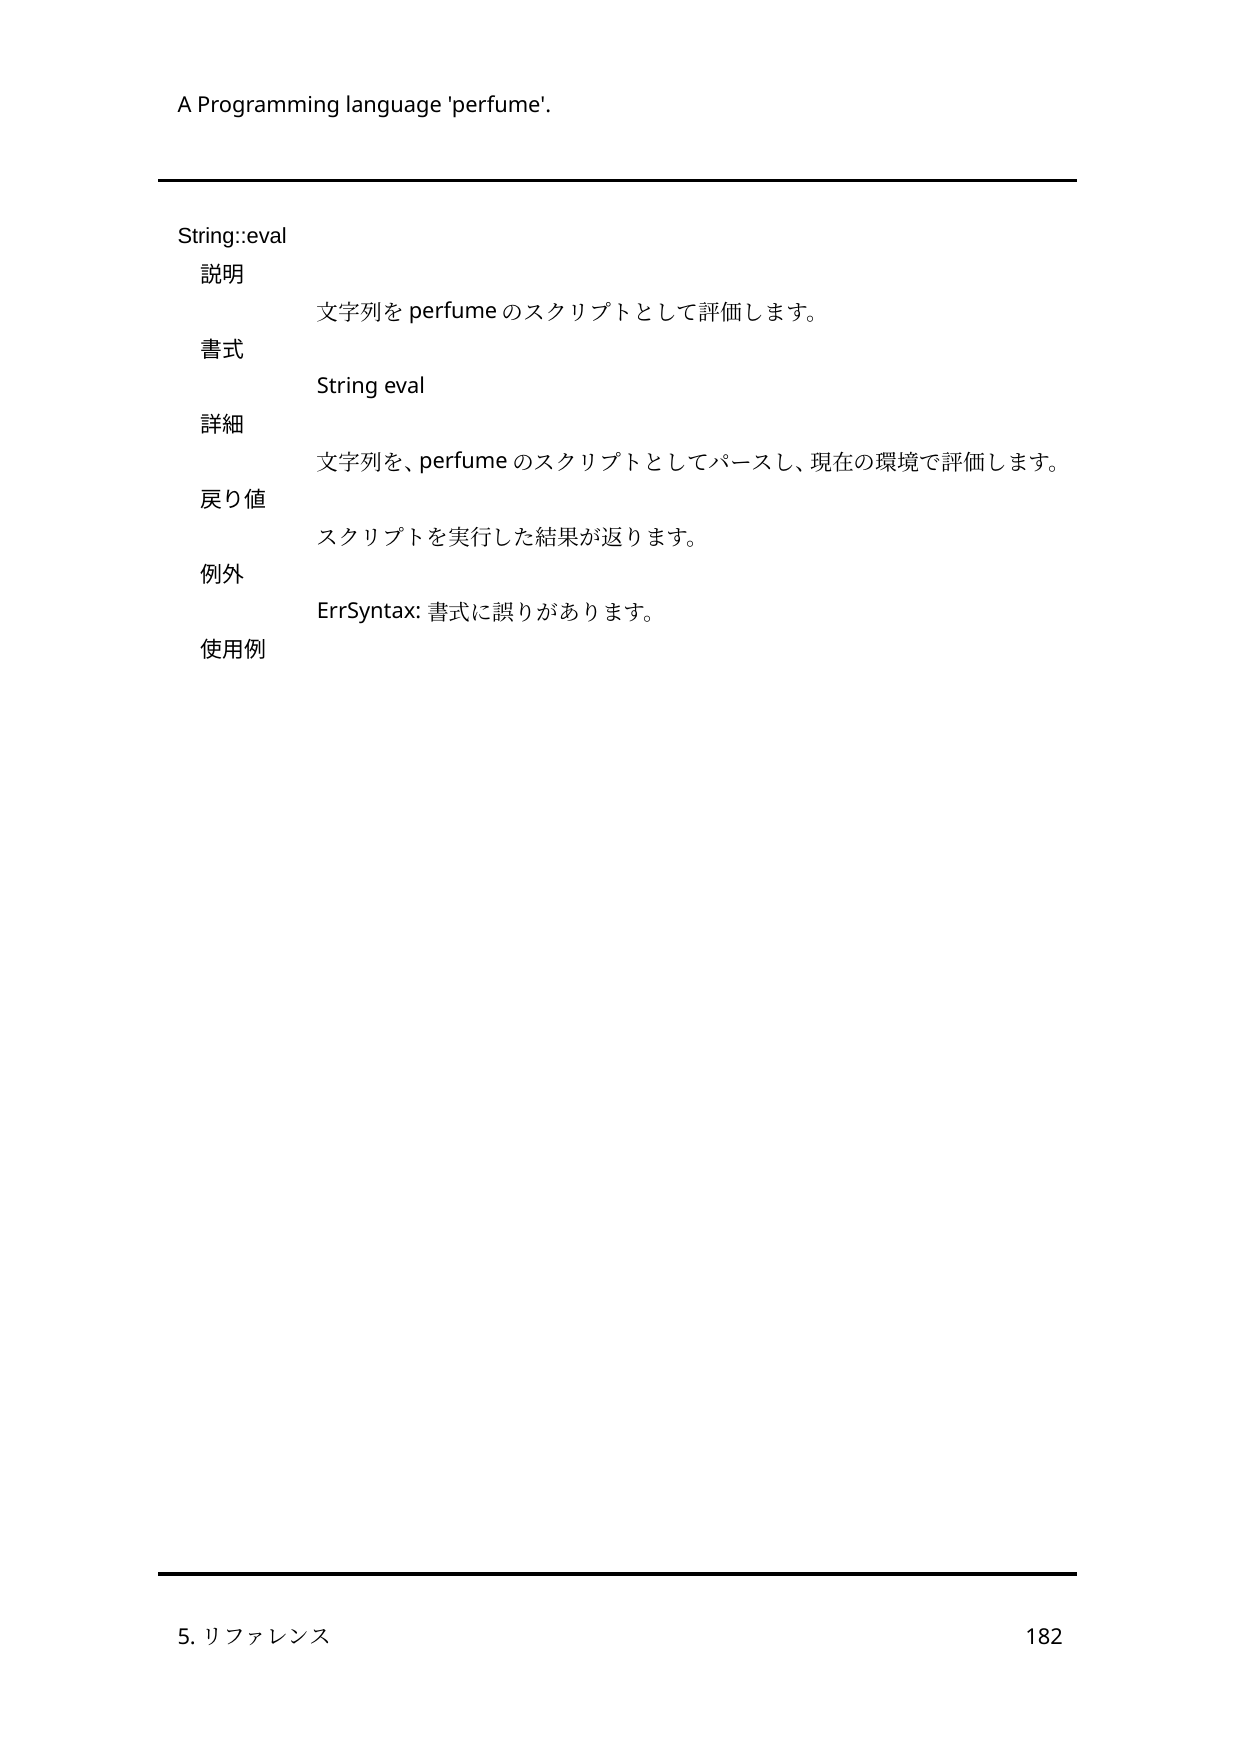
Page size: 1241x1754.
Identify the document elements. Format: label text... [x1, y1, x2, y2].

table_cell [317, 629, 1063, 704]
table_header 説明 [200, 254, 317, 329]
table_cell 文字列を、perfumeのスクリプトとしてパースし、現在の環境で評価します。 [317, 404, 1063, 479]
table_cell 使用例 [200, 629, 317, 704]
table_cell String eval [317, 329, 1063, 404]
table_cell 例外 [200, 554, 317, 629]
subtitle String::eval [177, 217, 1063, 254]
table_cell ErrSyntax: 書式に誤りがあります。 [317, 554, 1063, 629]
table_header 文字列をperfumeのスクリプトとして評価します。 [317, 254, 1063, 329]
table_cell 書式 [200, 329, 317, 404]
table_cell スクリプトを実行した結果が返ります。 [317, 479, 1063, 554]
table_cell 詳細 [200, 404, 317, 479]
table_cell 戻り値 [200, 479, 317, 554]
